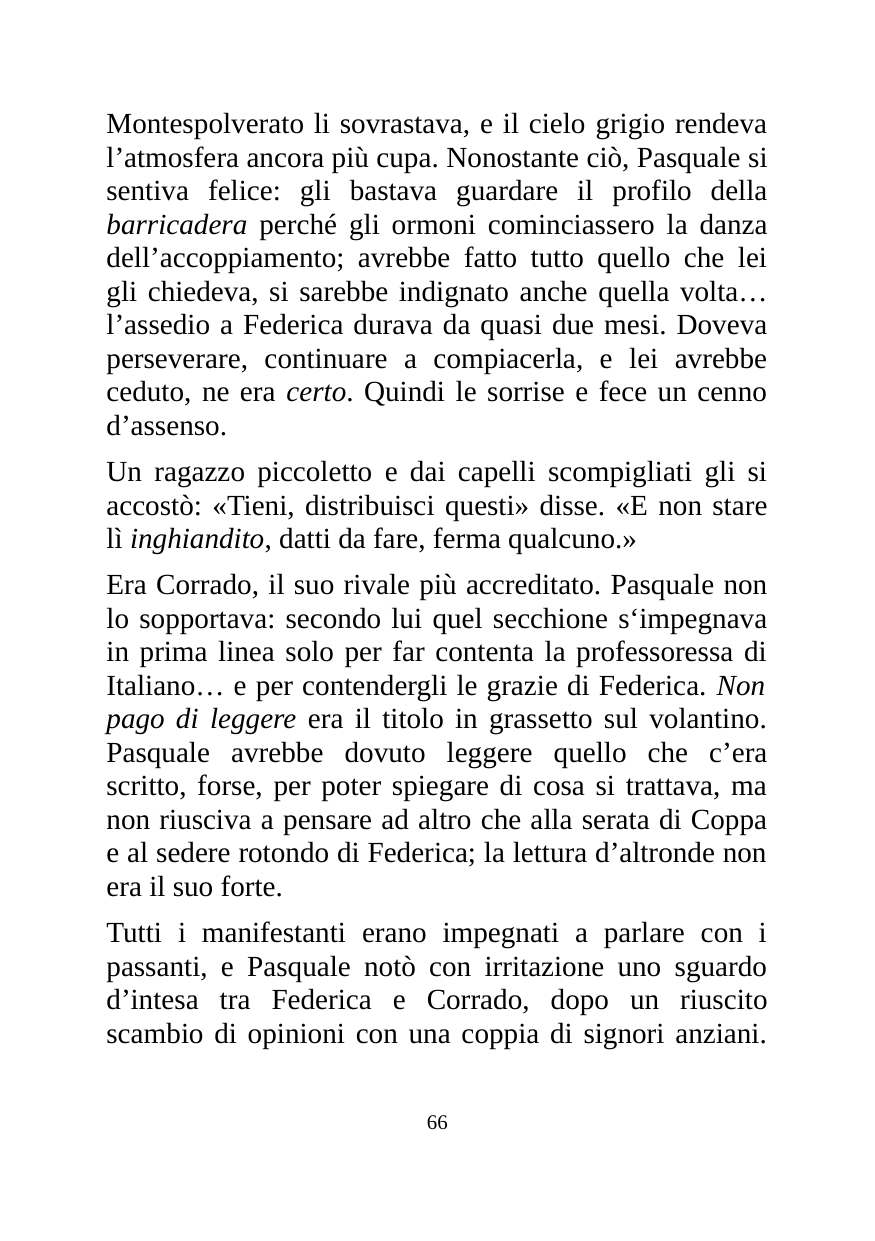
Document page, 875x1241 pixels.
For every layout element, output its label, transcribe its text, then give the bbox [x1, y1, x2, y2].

text Era Corrado, il suo rivale più accreditato. Pasquale non lo sopportava: secondo lui quel secchione s‘impegnava in prima linea solo per far contenta la professoressa di Italiano… e per contendergli le grazie di Federica. Non pago di leggere era il titolo in grassetto sul volantino. Pasquale avrebbe dovuto leggere quello che c’era scritto, forse, per poter spiegare di cosa si trattava, ma non riusciva a pensare ad altro che alla serata di Coppa e al sedere rotondo di Federica; la lettura d’altronde non era il suo forte. [106, 567, 768, 903]
text Un ragazzo piccoletto e dai capelli scompigliati gli si accostò: «Tieni, distribuisci questi» disse. «E non stare lì inghiandito, datti da fare, ferma qualcuno.» [106, 454, 768, 555]
text Tutti i manifestanti erano impegnati a parlare con i passanti, e Pasquale notò con irritazione uno sguardo d’intesa tra Federica e Corrado, dopo un riuscito scambio di opinioni con una coppia di signori anziani. [106, 915, 768, 1049]
text Montespolverato li sovrastava, e il cielo grigio rendeva l’atmosfera ancora più cupa. Nonostante ciò, Pasquale si sentiva felice: gli bastava guardare il profilo della barricadera perché gli ormoni cominciassero la danza dell’accoppiamento; avrebbe fatto tutto quello che lei gli chiedeva, si sarebbe indignato anche quella volta… l’assedio a Federica durava da quasi due mesi. Doveva perseverare, continuare a compiacerla, e lei avrebbe ceduto, ne era certo. Quindi le sorrise e fece un cenno d’assenso. [106, 106, 768, 442]
